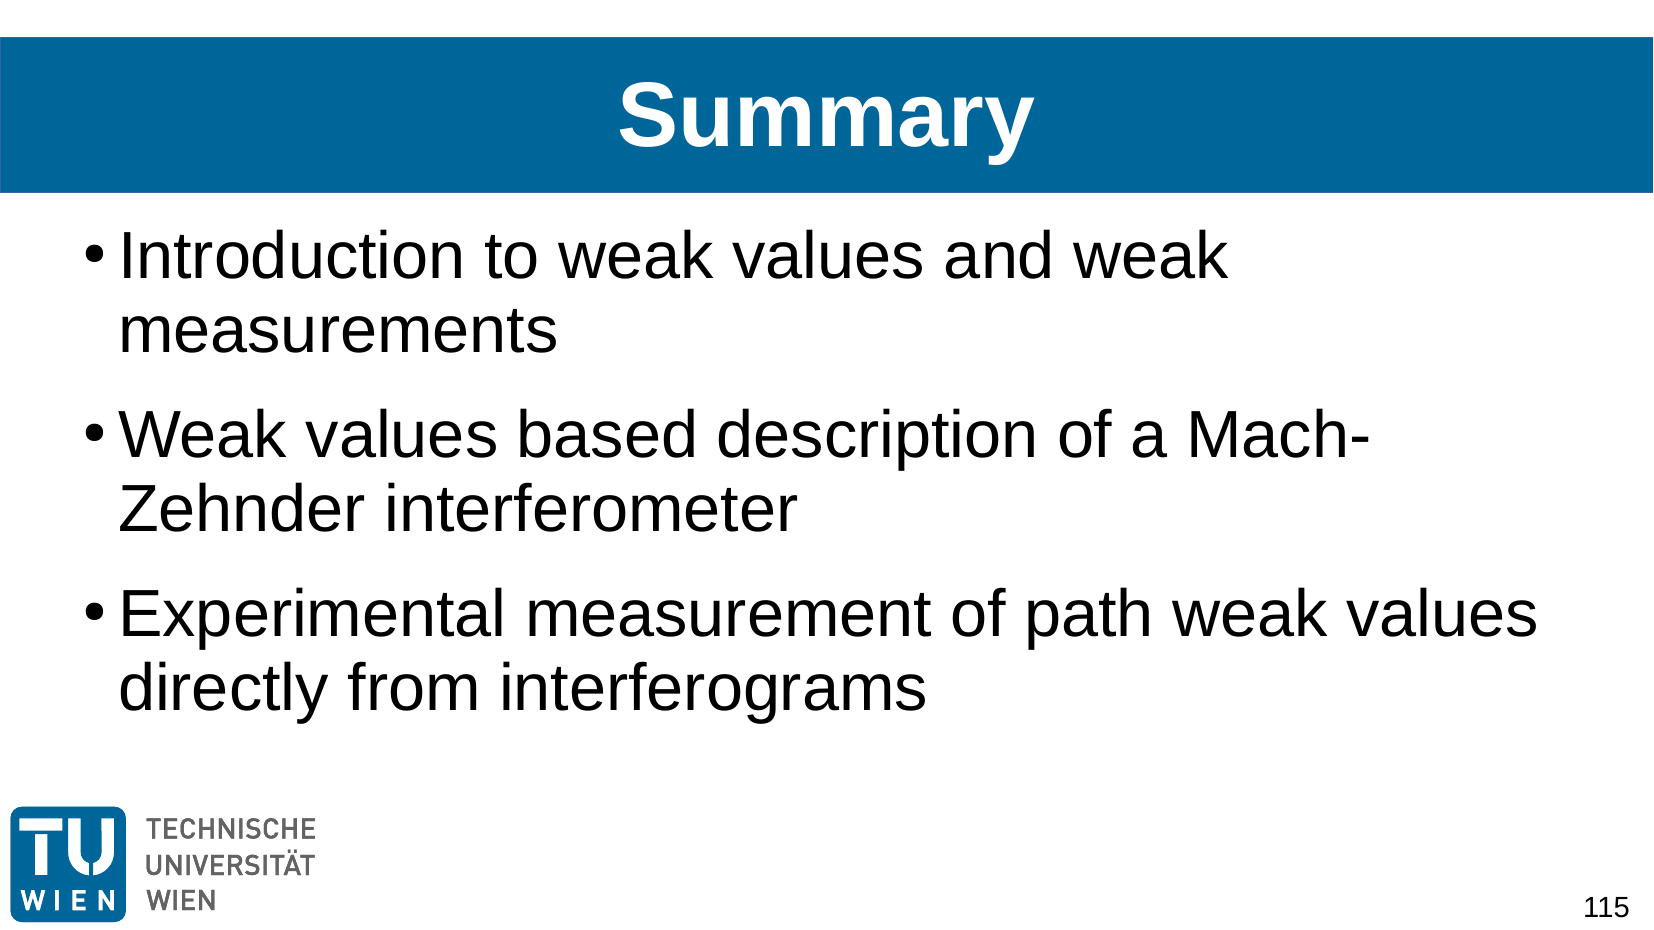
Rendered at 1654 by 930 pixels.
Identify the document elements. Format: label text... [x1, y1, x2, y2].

list Introduction to weak values and weak measurements Weak values based description of a Mach-Zehnder interferometer Experimental measurement of path weak values directly from interferograms [82, 217, 1571, 758]
title Summary [0, 37, 1653, 193]
